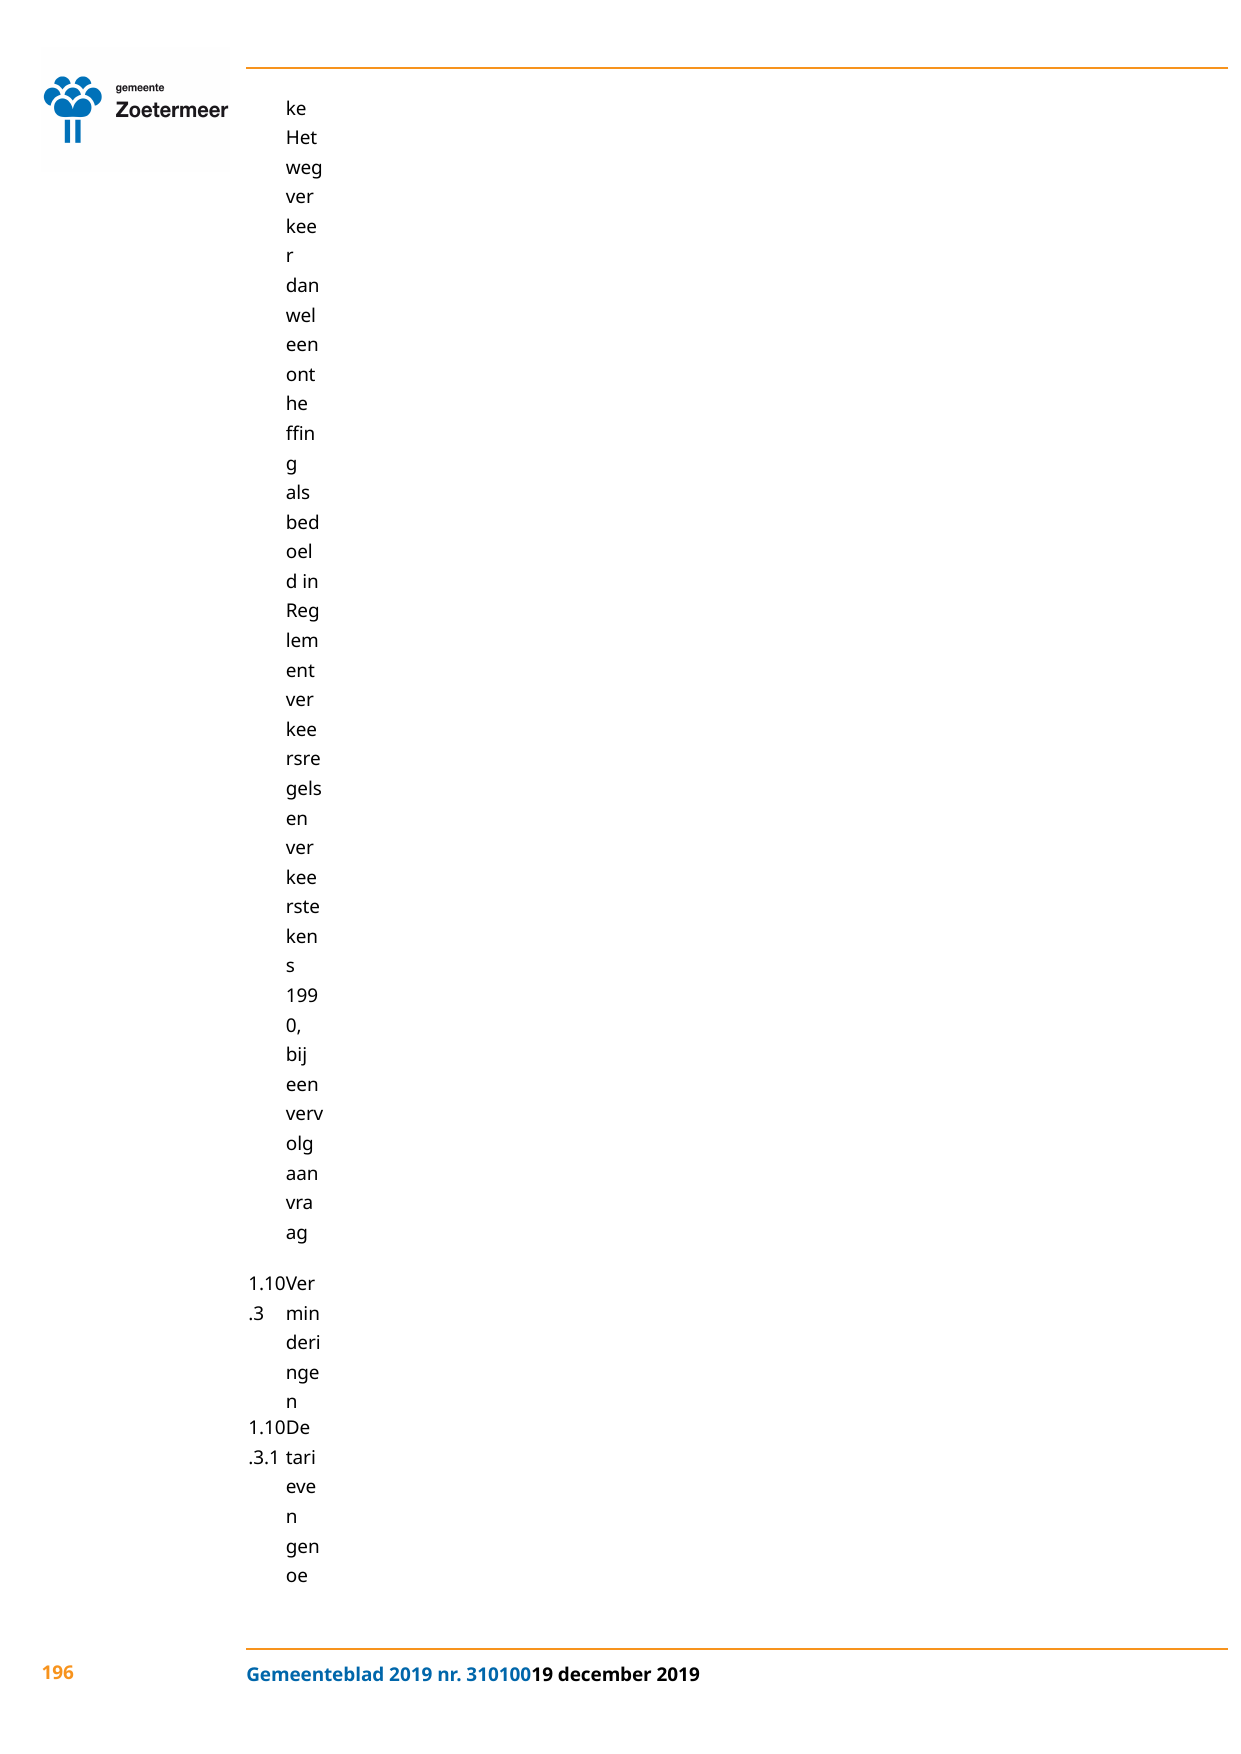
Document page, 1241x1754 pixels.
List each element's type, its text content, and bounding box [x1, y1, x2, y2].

table_cell [248, 1245, 286, 1270]
table_cell De tarieven genoe [286, 1415, 323, 1588]
table_cell [361, 95, 398, 1245]
table_cell [323, 1415, 361, 1588]
table_cell 1.10.3 [248, 1270, 286, 1414]
table_cell 1.10.3.1 [248, 1415, 286, 1588]
table_cell [323, 95, 361, 1245]
picture [41, 47, 231, 172]
table_cell ke Het wegverkeer dan wel een ontheffing als bedoeld in Reglement verkeersregels en verkeerstekens 1990, bij een vervolgaanvraag [286, 95, 323, 1245]
table_cell [248, 95, 286, 1245]
table_cell Verminderingen [286, 1270, 323, 1414]
table_cell [361, 1415, 398, 1588]
table_cell [286, 1245, 323, 1270]
table_cell [323, 1245, 361, 1270]
table_cell [323, 1270, 361, 1414]
table_cell [361, 1245, 398, 1270]
table_cell [361, 1270, 398, 1414]
